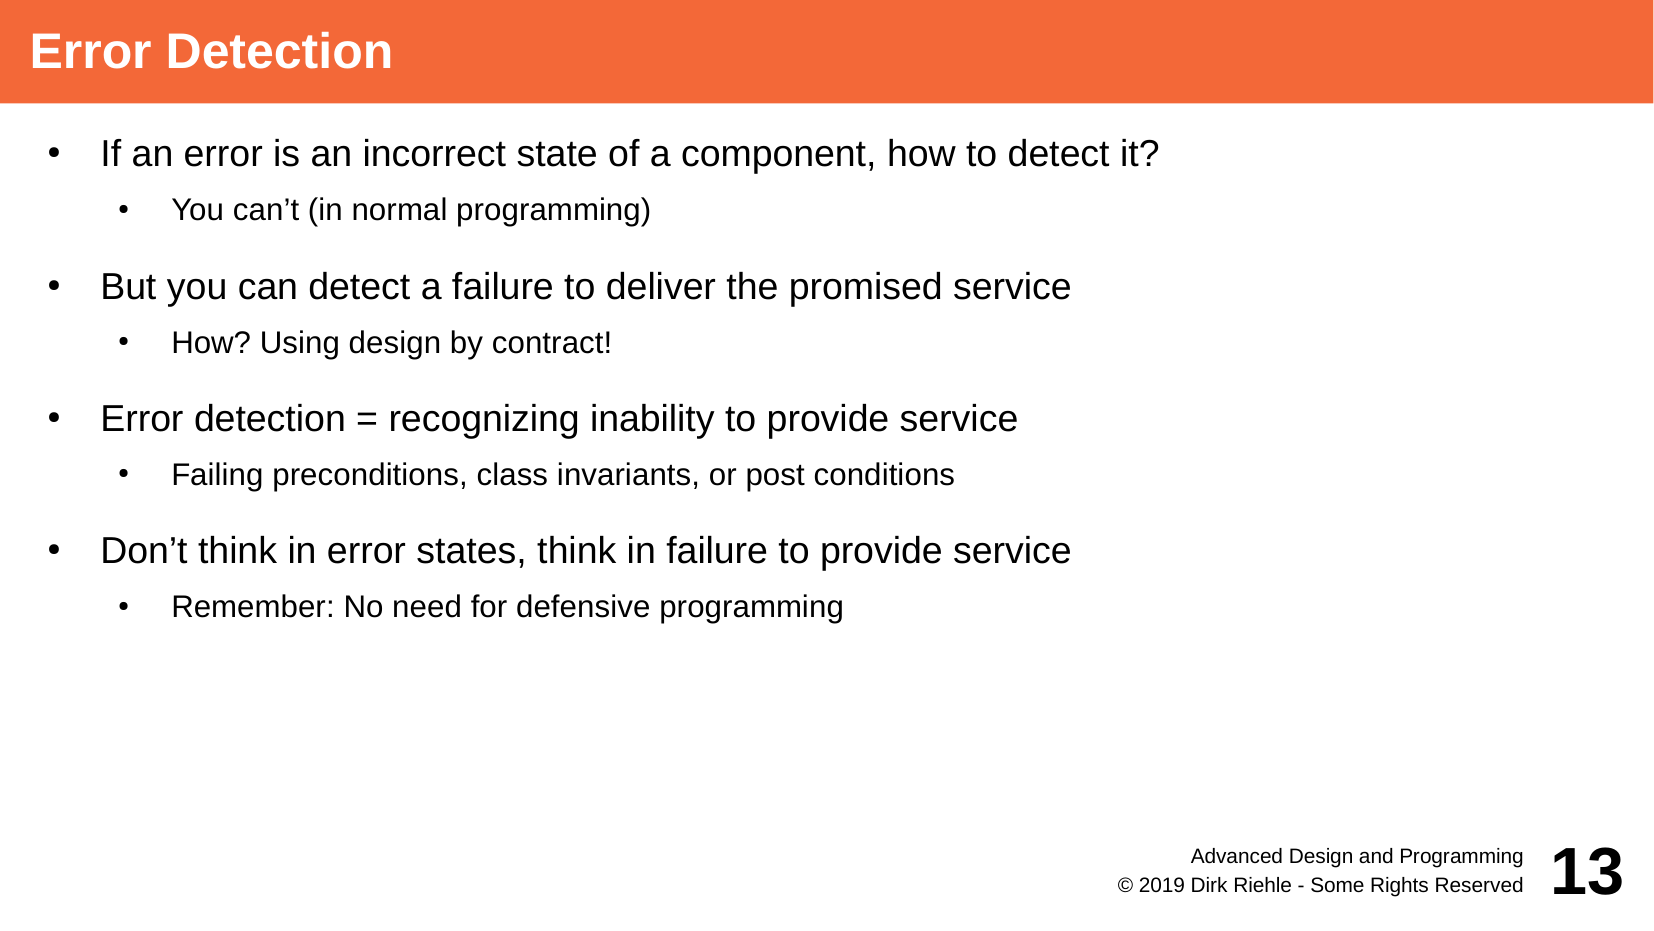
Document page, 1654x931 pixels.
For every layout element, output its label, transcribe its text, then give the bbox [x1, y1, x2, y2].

list If an error is an incorrect state of a component, how to detect it? You can’t (in normal programming) But you can detect a failure to deliver the promised service How? Using design by contract! Error detection = recognizing inability to provide service Failing preconditions, class invariants, or post conditions Don’t think in error states, think in failure to provide service Remember: No need for defensive programming [29, 132, 1625, 813]
title Error Detection [0, 0, 1654, 104]
